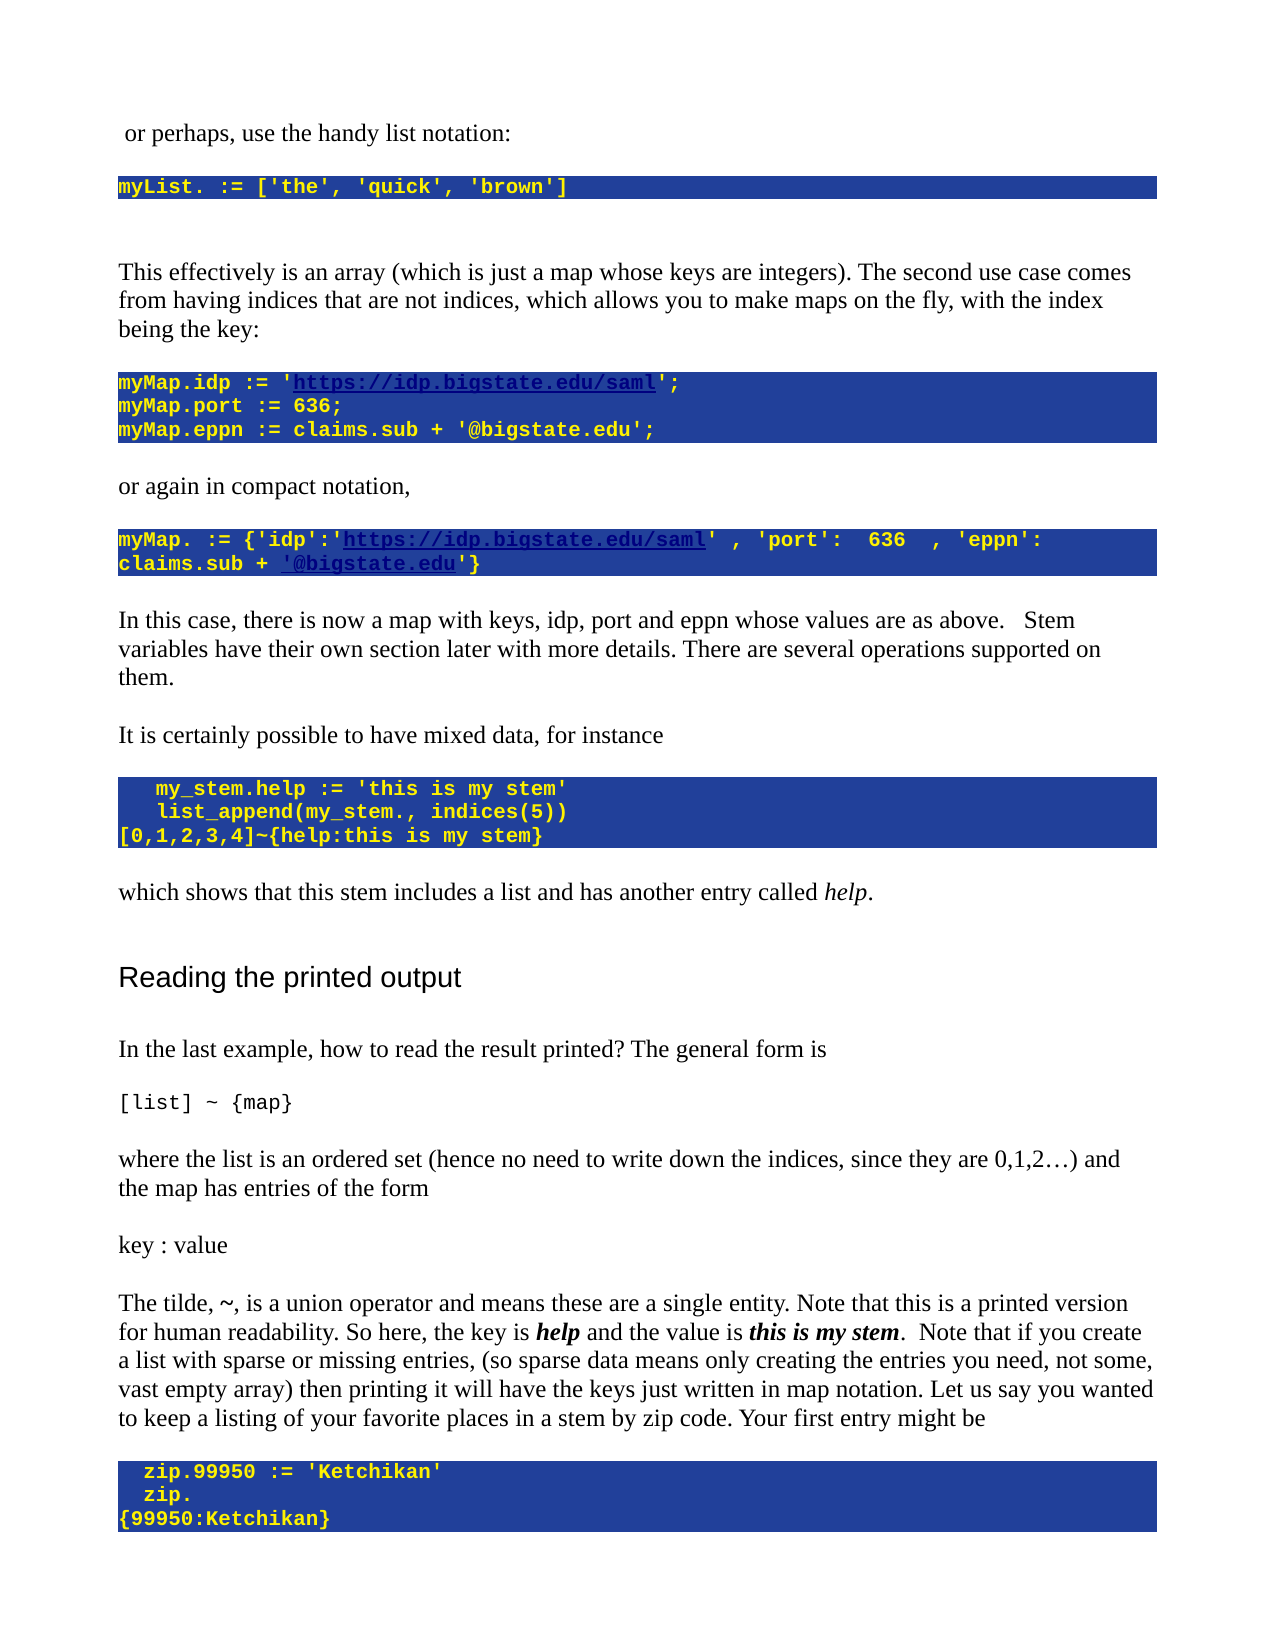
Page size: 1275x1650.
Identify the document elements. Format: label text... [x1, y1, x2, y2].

text myMap.port := 636; [118, 395, 1157, 419]
text where the list is an ordered set (hence no need to write down the indices, since they are 0,1,2…) and the map has entries of the form [118, 1144, 1157, 1202]
text It is certainly possible to have mixed data, for instance [118, 720, 1157, 749]
text myMap.idp := 'https://idp.bigstate.edu/saml'; [118, 372, 1157, 395]
text list_append(my_stem., indices(5)) [118, 801, 1157, 825]
text The tilde, ~, is a union operator and means these are a single entity. Note that this is a printed version for human readability. So here, the key is help and the value is this is my stem. Note that if you create a list with sparse or missing entries, (so sparse data means only creating the entries you need, not some, vast empty array) then printing it will have the keys just written in map notation. Let us say you wanted to keep a listing of your favorite places in a stem by zip code. Your first entry might be [118, 1288, 1157, 1432]
text myMap.eppn := claims.sub + '@bigstate.edu'; [118, 419, 1157, 443]
text myList. := ['the', 'quick', 'brown'] [118, 176, 1157, 199]
text or again in compact notation, [118, 443, 1157, 500]
text This effectively is an array (which is just a map whose keys are integers). The second use case comes from having indices that are not indices, which allows you to make maps on the fly, with the index being the key: [118, 228, 1157, 343]
text or perhaps, use the handy list notation: [118, 118, 1157, 147]
text zip.99950 := 'Ketchikan' [118, 1461, 1157, 1484]
text my_stem.help := 'this is my stem' [118, 777, 1157, 801]
text zip. [118, 1484, 1157, 1508]
text [0,1,2,3,4]~{help:this is my stem} [118, 825, 1157, 848]
text In this case, there is now a map with keys, idp, port and eppn whose values are as above. Stem variables have their own section later with more details. There are several operations supported on them. [118, 605, 1157, 691]
text In the last example, how to read the result printed? The general form is [118, 1034, 1157, 1063]
text {99950:Ketchikan} [118, 1508, 1157, 1532]
text key : value [118, 1231, 1157, 1259]
text myMap. := {'idp':'https://idp.bigstate.edu/saml' , 'port': 636 , 'eppn': claims.sub + '@bigstate.edu'} [118, 529, 1157, 576]
text [list] ~ {map} [118, 1092, 1157, 1116]
subtitle Reading the printed output [118, 960, 1157, 993]
text which shows that this stem includes a list and has another entry called help. [118, 877, 1157, 906]
